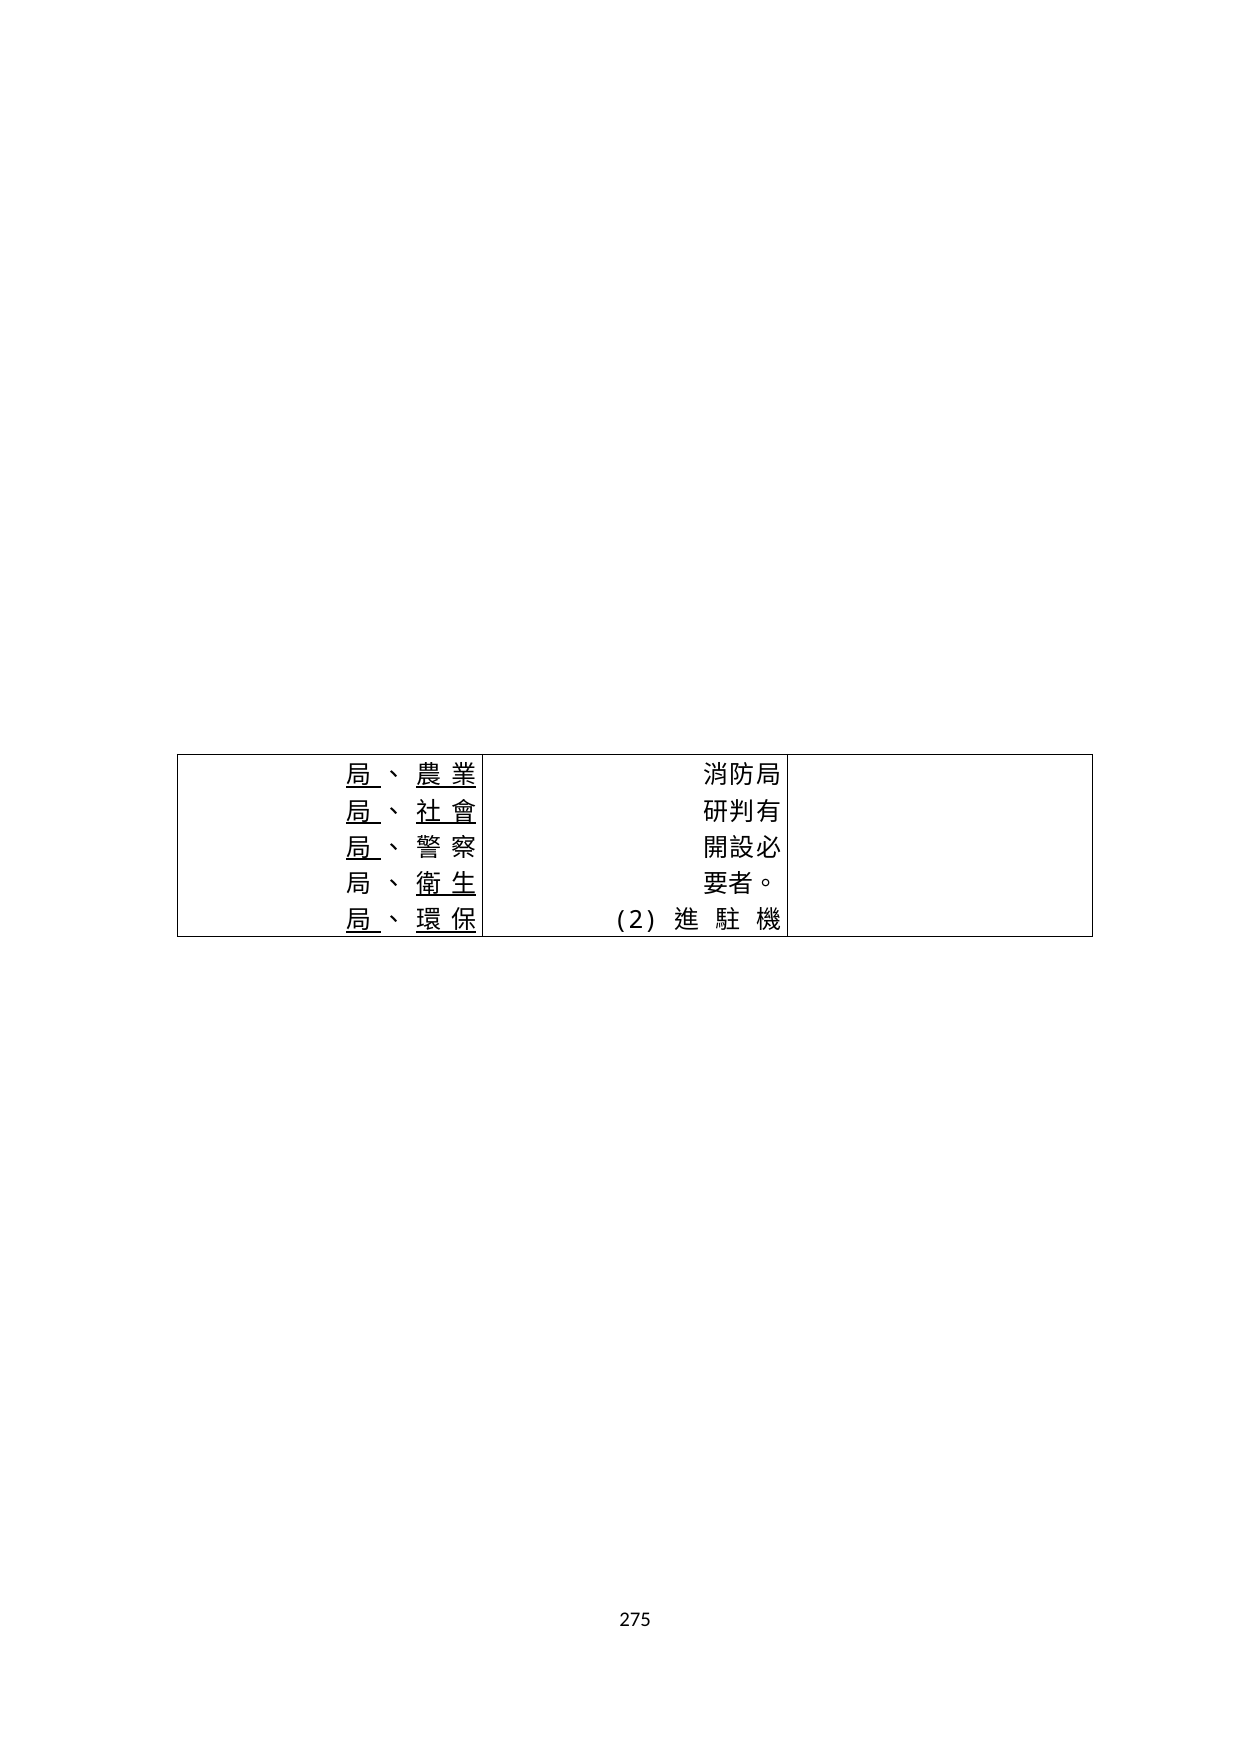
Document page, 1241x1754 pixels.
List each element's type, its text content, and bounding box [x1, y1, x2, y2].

table_cell 消防局研判有開設必要者。 (2)進駐機 [483, 755, 787, 936]
table_cell 局、農業局、社會局、警察局、衛生局、環保 [178, 755, 482, 936]
table_cell [788, 755, 1092, 936]
